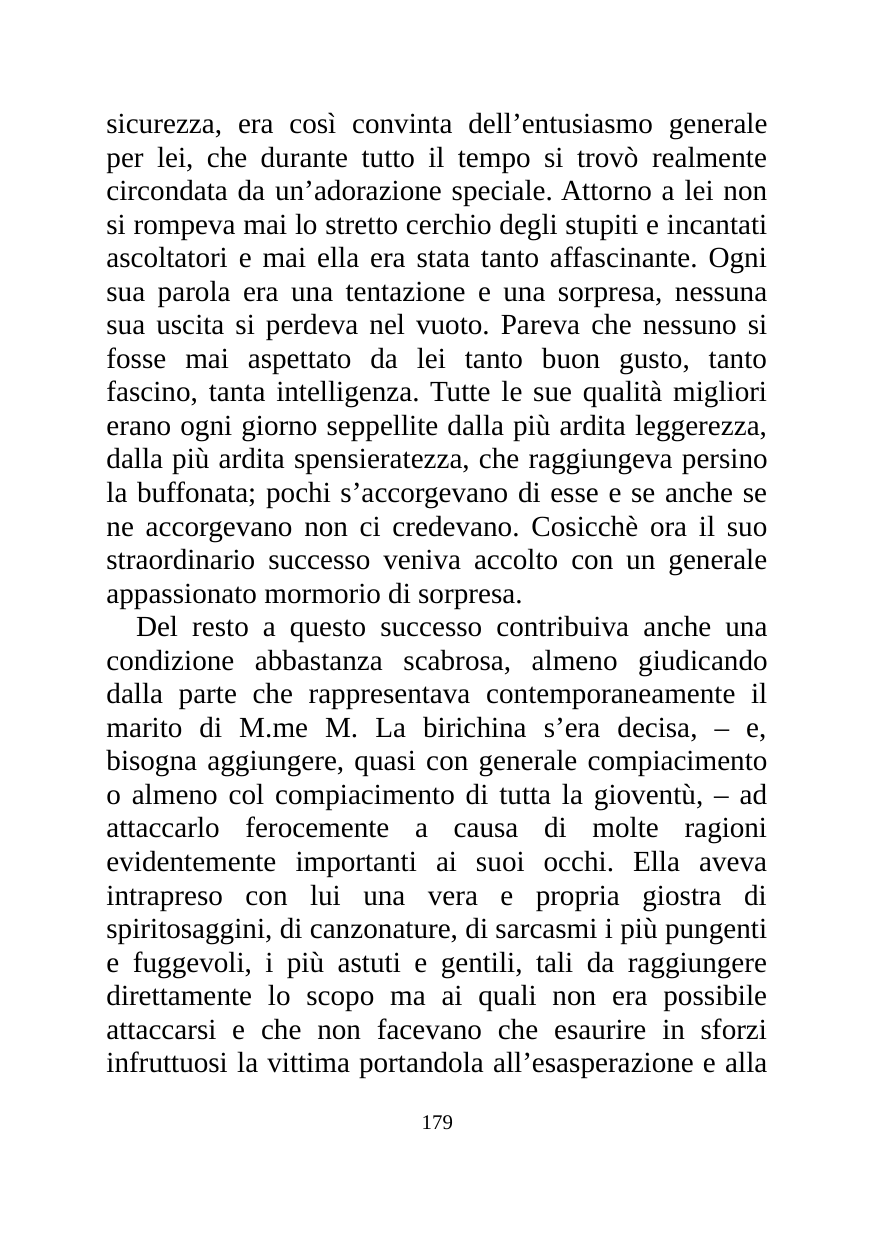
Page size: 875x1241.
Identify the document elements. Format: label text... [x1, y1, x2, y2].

text Del resto a questo successo contribuiva anche una condizione abbastanza scabrosa, almeno giudicando dalla parte che rappresentava contemporaneamente il marito di M.me M. La birichina s’era decisa, – e, bisogna aggiungere, quasi con generale compiacimento o almeno col compiacimento di tutta la gioventù, – ad attaccarlo ferocemente a causa di molte ragioni evidentemente importanti ai suoi occhi. Ella aveva intrapreso con lui una vera e propria giostra di spiritosaggini, di canzonature, di sarcasmi i più pungenti e fuggevoli, i più astuti e gentili, tali da raggiungere direttamente lo scopo ma ai quali non era possibile attaccarsi e che non facevano che esaurire in sforzi infruttuosi la vittima portandola all’esasperazione e alla [106, 609, 768, 1079]
text sicurezza, era così convinta dell’entusiasmo generale per lei, che durante tutto il tempo si trovò realmente circondata da un’adorazione speciale. Attorno a lei non si rompeva mai lo stretto cerchio degli stupiti e incantati ascoltatori e mai ella era stata tanto affascinante. Ogni sua parola era una tentazione e una sorpresa, nessuna sua uscita si perdeva nel vuoto. Pareva che nessuno si fosse mai aspettato da lei tanto buon gusto, tanto fascino, tanta intelligenza. Tutte le sue qualità migliori erano ogni giorno seppellite dalla più ardita leggerezza, dalla più ardita spensieratezza, che raggiungeva persino la buffonata; pochi s’accorgevano di esse e se anche se ne accorgevano non ci credevano. Cosicchè ora il suo straordinario successo veniva accolto con un generale appassionato mormorio di sorpresa. [106, 106, 768, 609]
